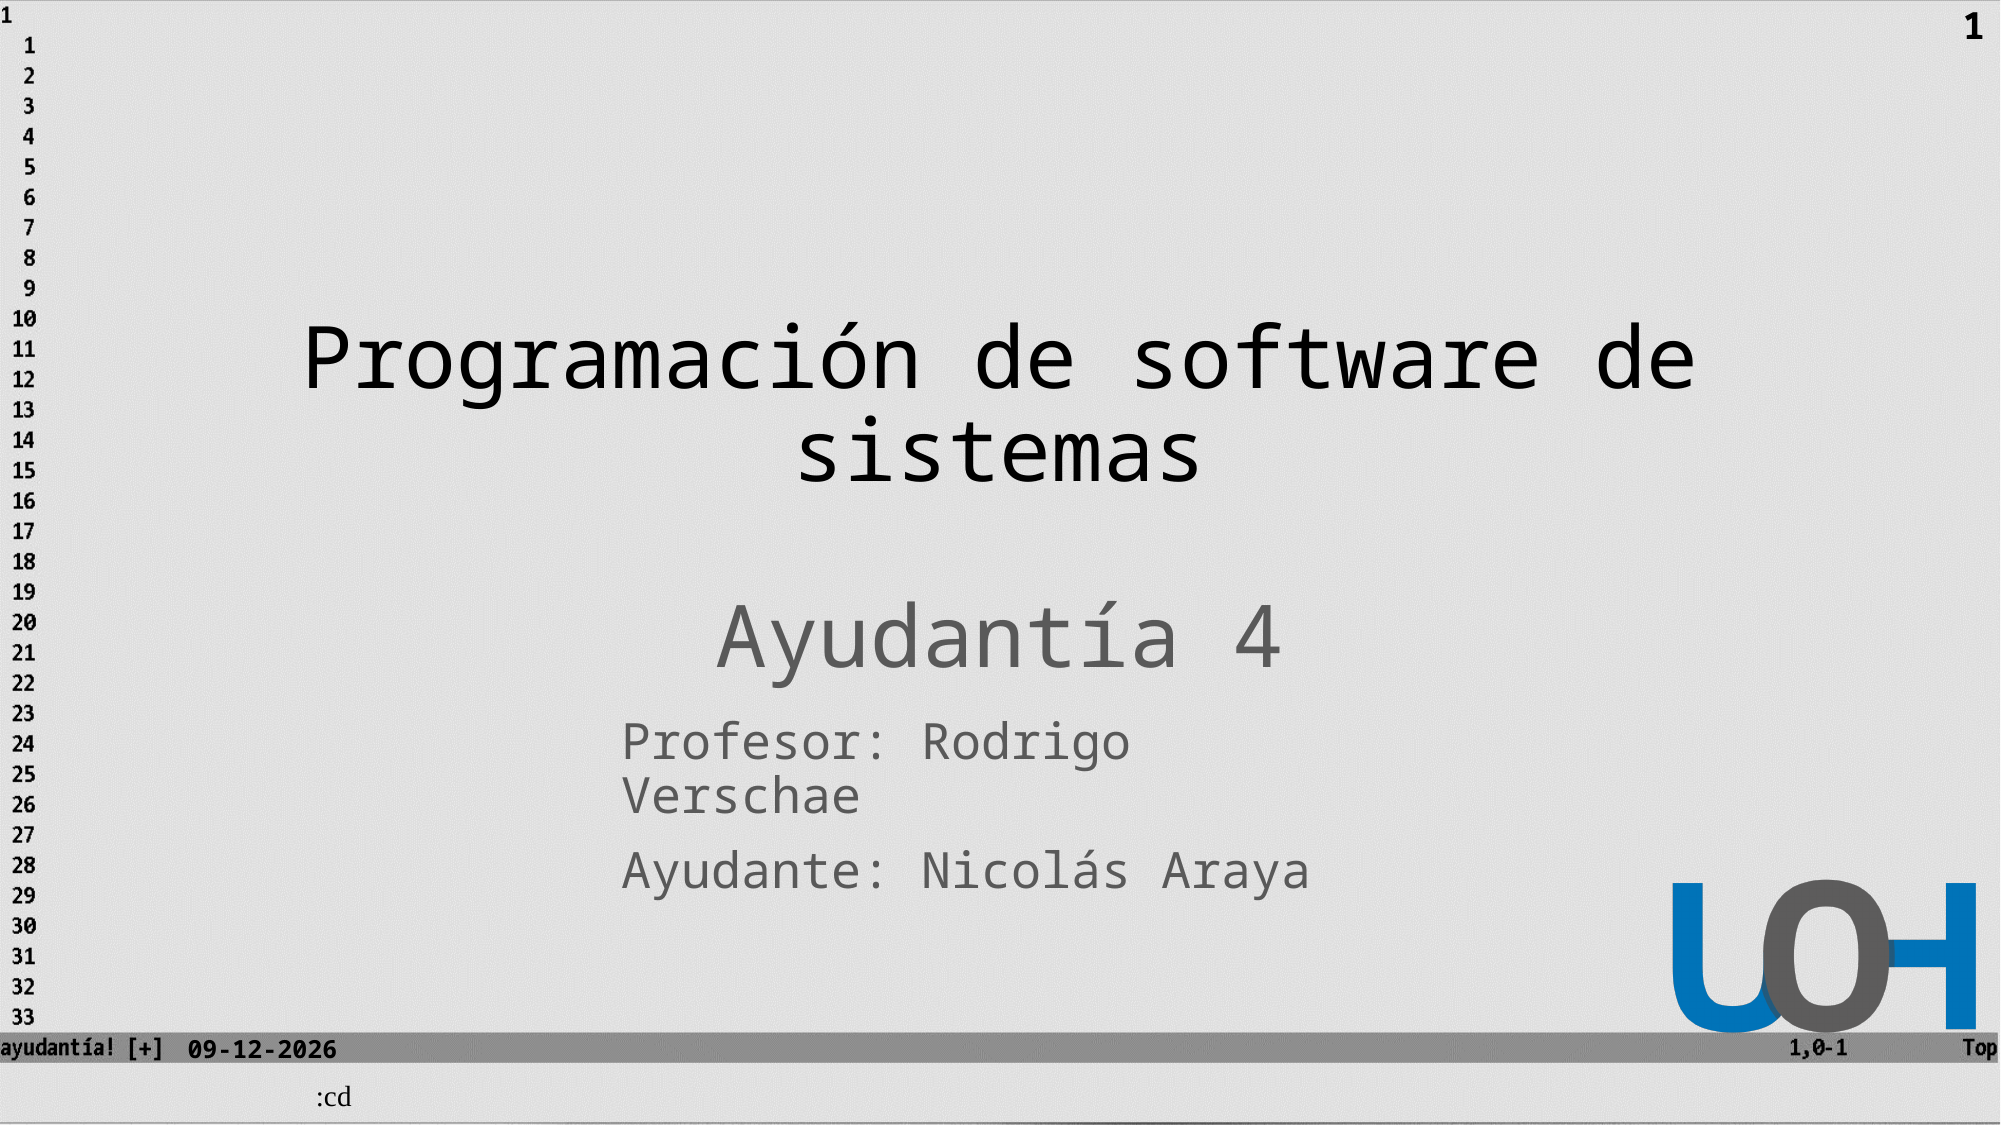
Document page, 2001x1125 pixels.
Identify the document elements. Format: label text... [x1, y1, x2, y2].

subtitle Profesor: Rodrigo Verschae Ayudante: Nicolás Araya [606, 708, 1356, 873]
picture [0, 0, 2001, 1125]
title Programación de software de sistemas Ayudantía 4 [249, 302, 1750, 694]
